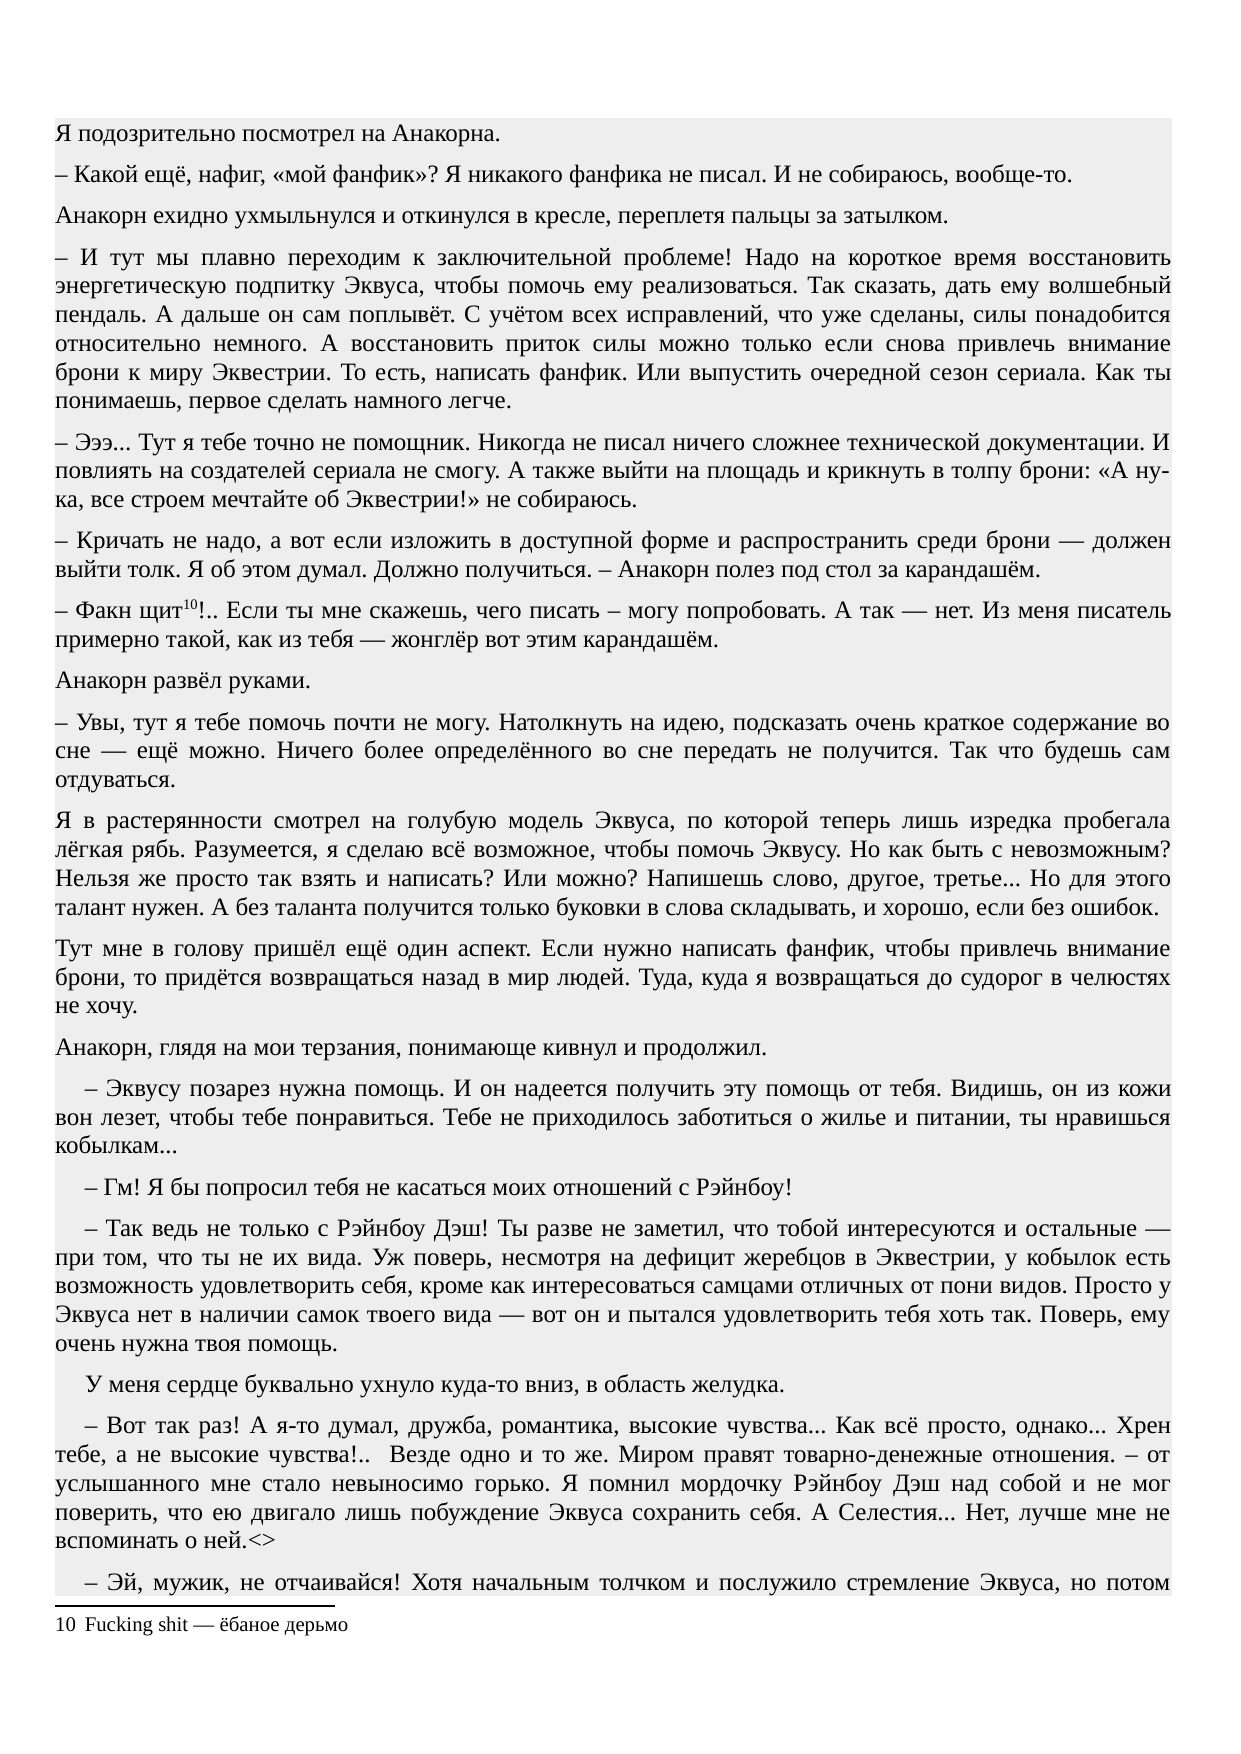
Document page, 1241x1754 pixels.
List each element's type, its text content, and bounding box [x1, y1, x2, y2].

text У меня сердце буквально ухнуло куда-то вниз, в область желудка. [55, 1369, 1172, 1398]
text – Вот так раз! А я-то думал, дружба, романтика, высокие чувства... Как всё просто, однако... Хрен тебе, а не высокие чувства!.. Везде одно и то же. Миром правят товарно-денежные отношения. – от услышанного мне стало невыносимо горько. Я помнил мордочку Рэйнбоу Дэш над собой и не мог поверить, что ею двигало лишь побуждение Эквуса сохранить себя. А Селестия... Нет, лучше мне не вспоминать о ней.<> [55, 1411, 1172, 1554]
text – И тут мы плавно переходим к заключительной проблеме! Надо на короткое время восстановить энергетическую подпитку Эквуса, чтобы помочь ему реализоваться. Так сказать, дать ему волшебный пендаль. А дальше он сам поплывёт. С учётом всех исправлений, что уже сделаны, силы понадобится относительно немного. А восстановить приток силы можно только если снова привлечь внимание брони к миру Эквестрии. То есть, написать фанфик. Или выпустить очередной сезон сериала. Как ты понимаешь, первое сделать намного легче. [55, 242, 1172, 414]
text Я в растерянности смотрел на голубую модель Эквуса, по которой теперь лишь изредка пробегала лёгкая рябь. Разумеется, я сделаю всё возможное, чтобы помочь Эквусу. Но как быть с невозможным? Нельзя же просто так взять и написать? Или можно? Напишешь слово, другое, третье... Но для этого талант нужен. А без таланта получится только буковки в слова складывать, и хорошо, если без ошибок. [55, 806, 1172, 921]
text – Эээ... Тут я тебе точно не помощник. Никогда не писал ничего сложнее технической документации. И повлиять на создателей сериала не смогу. А также выйти на площадь и крикнуть в толпу брони: «А ну-ка, все строем мечтайте об Эквестрии!» не собираюсь. [55, 427, 1172, 513]
text – Какой ещё, нафиг, «мой фанфик»? Я никакого фанфика не писал. И не собираюсь, вообще-то. [55, 159, 1172, 188]
text – Эквусу позарез нужна помощь. И он надеется получить эту помощь от тебя. Видишь, он из кожи вон лезет, чтобы тебе понравиться. Тебе не приходилось заботиться о жилье и питании, ты нравишься кобылкам... [55, 1073, 1172, 1159]
text – Кричать не надо, а вот если изложить в доступной форме и распространить среди брони — должен выйти толк. Я об этом думал. Должно получиться. – Анакорн полез под стол за карандашём. [55, 526, 1172, 583]
text Fucking shit — ёбаное дерьмо [55, 1612, 1172, 1636]
text Анакорн развёл руками. [55, 666, 1172, 694]
text – Так ведь не только с Рэйнбоу Дэш! Ты разве не заметил, что тобой интересуются и остальные — при том, что ты не их вида. Уж поверь, несмотря на дефицит жеребцов в Эквестрии, у кобылок есть возможность удовлетворить себя, кроме как интересоваться самцами отличных от пони видов. Просто у Эквуса нет в наличии самок твоего вида — вот он и пытался удовлетворить тебя хоть так. Поверь, ему очень нужна твоя помощь. [55, 1213, 1172, 1357]
text Анакорн, глядя на мои терзания, понимающе кивнул и продолжил. [55, 1032, 1172, 1061]
text – Эй, мужик, не отчаивайся! Хотя начальным толчком и послужило стремление Эквуса, но потом [55, 1567, 1172, 1596]
text – Факн щит!.. Если ты мне скажешь, чего писать – могу попробовать. А так — нет. Из меня писатель примерно такой, как из тебя — жонглёр вот этим карандашём. [55, 596, 1172, 653]
text Тут мне в голову пришёл ещё один аспект. Если нужно написать фанфик, чтобы привлечь внимание брони, то придётся возвращаться назад в мир людей. Туда, куда я возвращаться до судорог в челюстях не хочу. [55, 933, 1172, 1019]
text – Гм! Я бы попросил тебя не касаться моих отношений с Рэйнбоу! [55, 1172, 1172, 1201]
text Анакорн ехидно ухмыльнулся и откинулся в кресле, переплетя пальцы за затылком. [55, 201, 1172, 229]
text – Увы, тут я тебе помочь почти не могу. Натолкнуть на идею, подсказать очень краткое содержание во сне — ещё можно. Ничего более определённого во сне передать не получится. Так что будешь сам отдуваться. [55, 707, 1172, 793]
text Я подозрительно посмотрел на Анакорна. [55, 118, 1172, 147]
